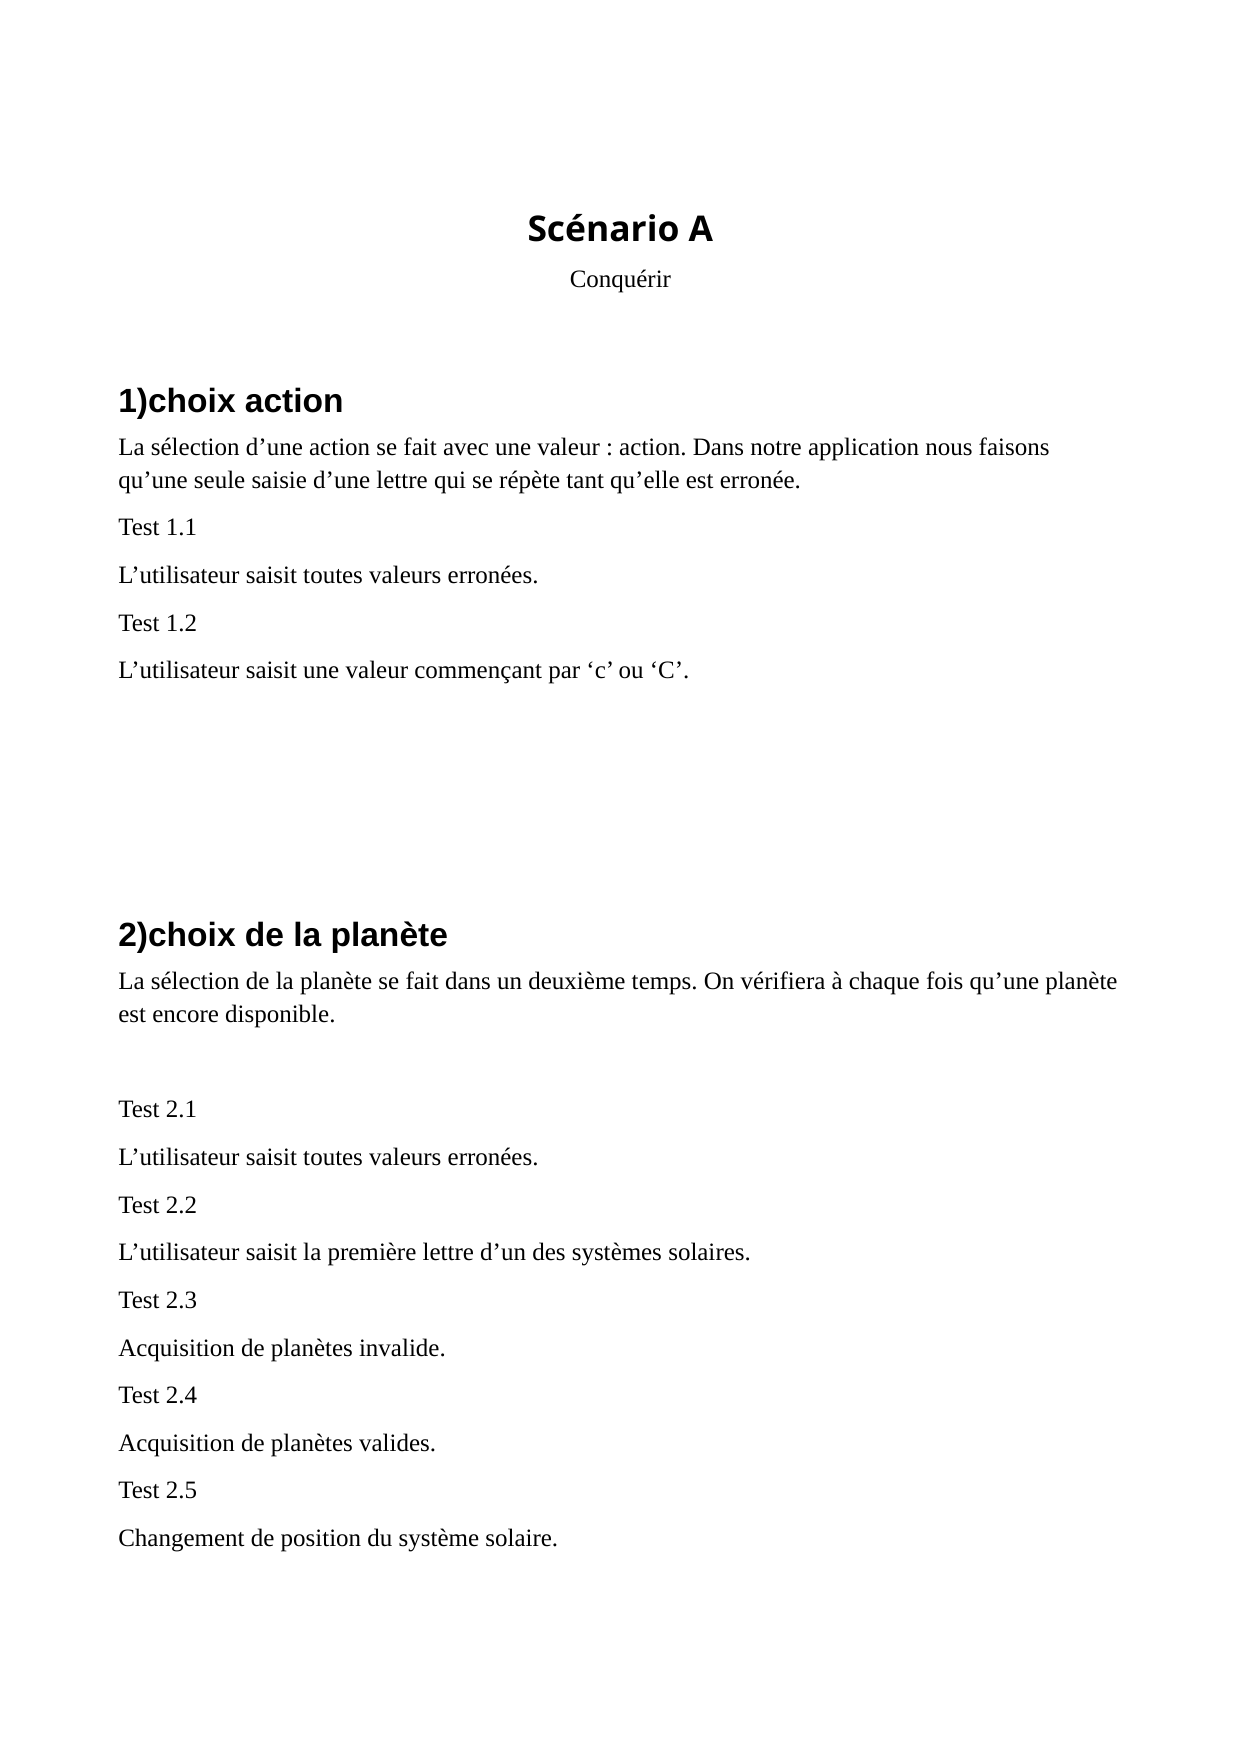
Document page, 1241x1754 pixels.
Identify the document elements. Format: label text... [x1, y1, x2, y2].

text L’utilisateur saisit une valeur commençant par ‘c’ ou ‘C’. [118, 655, 1122, 684]
text Test 2.1 [118, 1094, 1122, 1123]
subtitle 1)choix action [118, 381, 1122, 419]
text L’utilisateur saisit la première lettre d’un des systèmes solaires. [118, 1237, 1122, 1266]
text Conquérir [118, 264, 1122, 293]
text Test 2.2 [118, 1190, 1122, 1218]
subtitle Scénario A [118, 204, 1122, 252]
text Acquisition de planètes invalide. [118, 1333, 1122, 1361]
text La sélection d’une action se fait avec une valeur : action. Dans notre application nous faisons qu’une seule saisie d’une lettre qui se répète tant qu’elle est erronée. [118, 432, 1122, 493]
text Test 1.2 [118, 608, 1122, 636]
text L’utilisateur saisit toutes valeurs erronées. [118, 560, 1122, 589]
text Changement de position du système solaire. [118, 1523, 1122, 1552]
text Test 1.1 [118, 512, 1122, 541]
text Test 2.4 [118, 1380, 1122, 1409]
text Acquisition de planètes valides. [118, 1428, 1122, 1457]
text Test 2.5 [118, 1475, 1122, 1504]
text Test 2.3 [118, 1285, 1122, 1314]
text L’utilisateur saisit toutes valeurs erronées. [118, 1142, 1122, 1171]
subtitle 2)choix de la planète [118, 915, 1122, 954]
text La sélection de la planète se fait dans un deuxième temps. On vérifiera à chaque fois qu’une planète est encore disponible. [118, 966, 1122, 1028]
